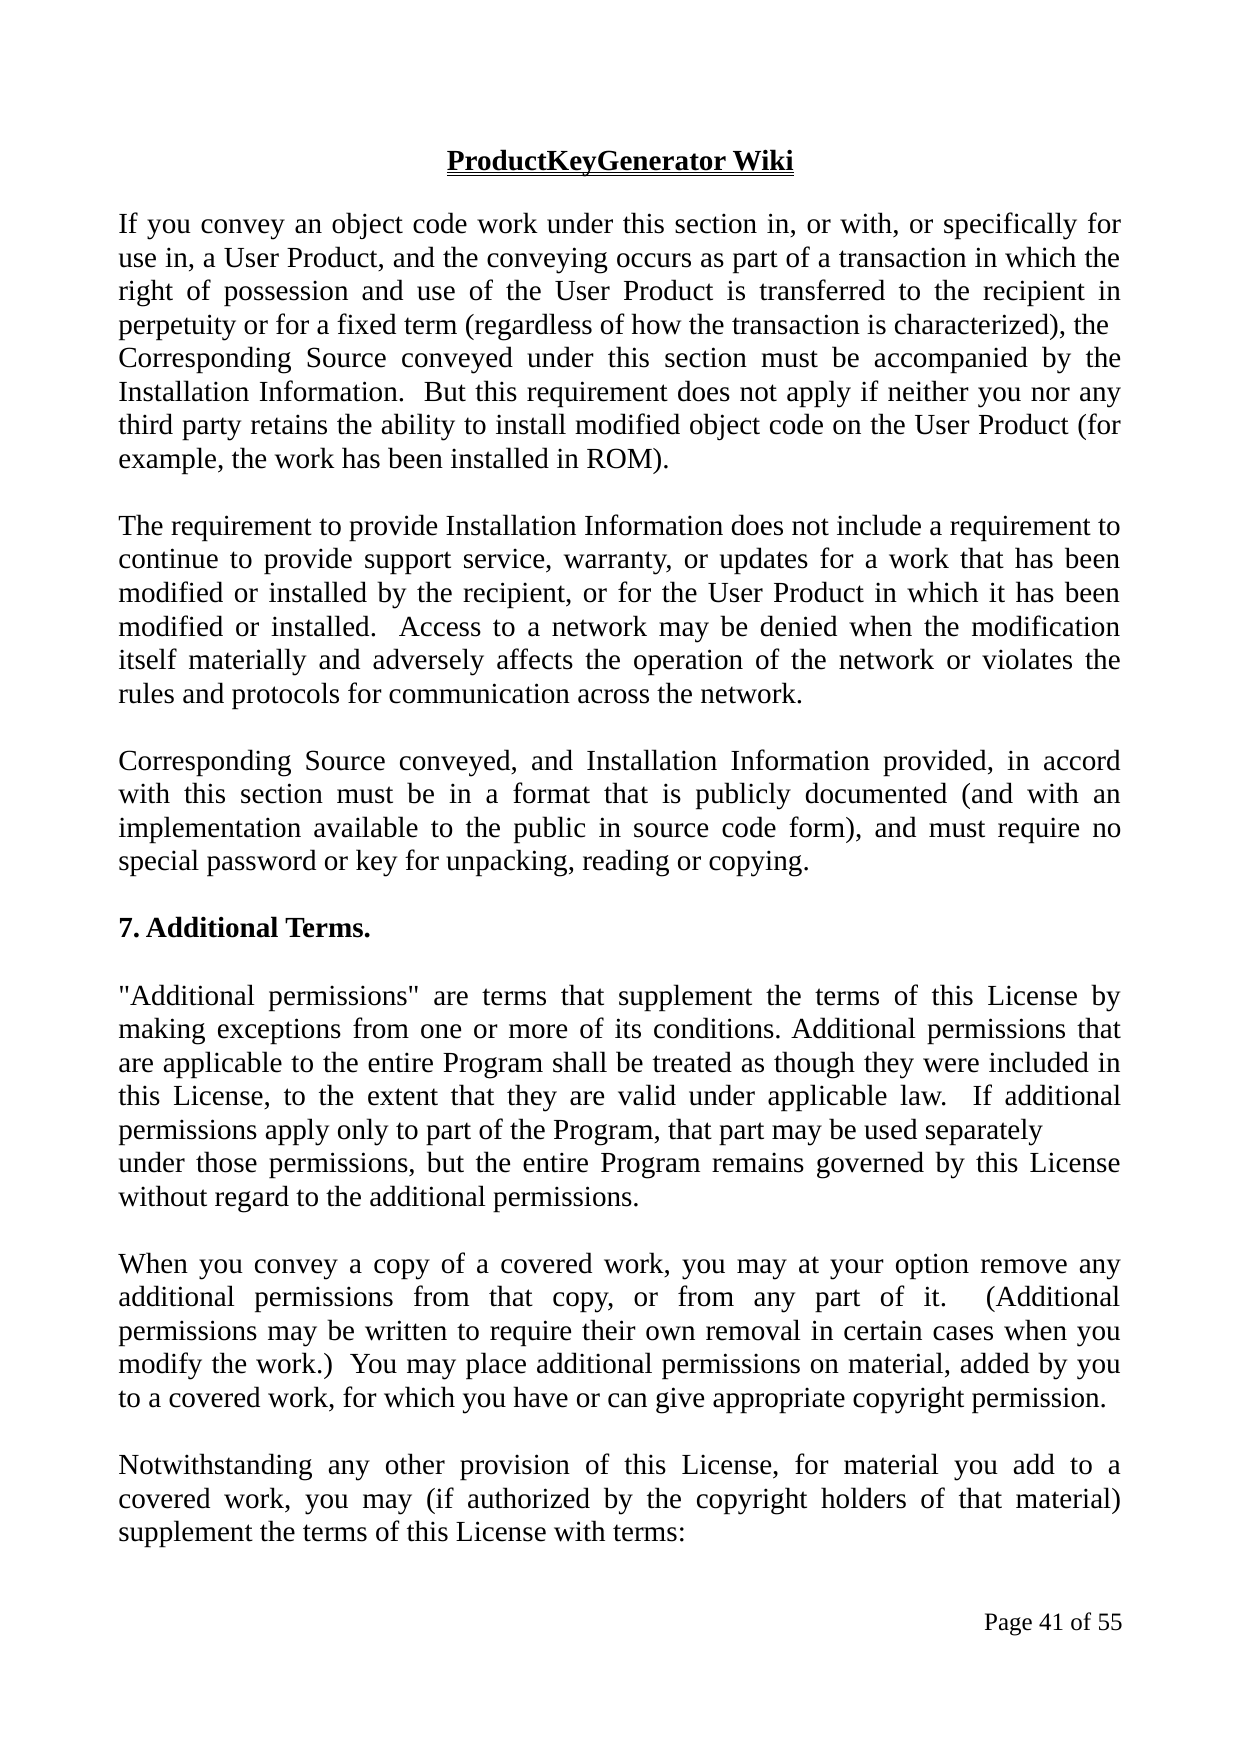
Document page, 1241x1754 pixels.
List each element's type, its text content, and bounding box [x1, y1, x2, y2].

text If you convey an object code work under this section in, or with, or specifically for use in, a User Product, and the conveying occurs as part of a transaction in which the right of possession and use of the User Product is transferred to the recipient in perpetuity or for a fixed term (regardless of how the transaction is characterized), the [118, 206, 1122, 340]
text The requirement to provide Installation Information does not include a requirement to continue to provide support service, warranty, or updates for a work that has been modified or installed by the recipient, or for the User Product in which it has been modified or installed. Access to a network may be denied when the modification itself materially and adversely affects the operation of the network or violates the rules and protocols for communication across the network. [118, 508, 1122, 709]
text Notwithstanding any other provision of this License, for material you add to a covered work, you may (if authorized by the copyright holders of that material) supplement the terms of this License with terms: [118, 1447, 1122, 1548]
text "Additional permissions" are terms that supplement the terms of this License by making exceptions from one or more of its conditions. Additional permissions that are applicable to the entire Program shall be treated as though they were included in this License, to the extent that they are valid under applicable law. If additional permissions apply only to part of the Program, that part may be used separately [118, 978, 1122, 1145]
text under those permissions, but the entire Program remains governed by this License without regard to the additional permissions. [118, 1145, 1122, 1212]
text 7. Additional Terms. [118, 911, 1122, 944]
text Corresponding Source conveyed, and Installation Information provided, in accord with this section must be in a format that is publicly documented (and with an implementation available to the public in source code form), and must require no special password or key for unpacking, reading or copying. [118, 743, 1122, 877]
text When you convey a copy of a covered work, you may at your option remove any additional permissions from that copy, or from any part of it. (Additional permissions may be written to require their own removal in certain cases when you modify the work.) You may place additional permissions on material, added by you to a covered work, for which you have or can give appropriate copyright permission. [118, 1246, 1122, 1414]
text Corresponding Source conveyed under this section must be accompanied by the Installation Information. But this requirement does not apply if neither you nor any third party retains the ability to install modified object code on the User Product (for example, the work has been installed in ROM). [118, 340, 1122, 474]
